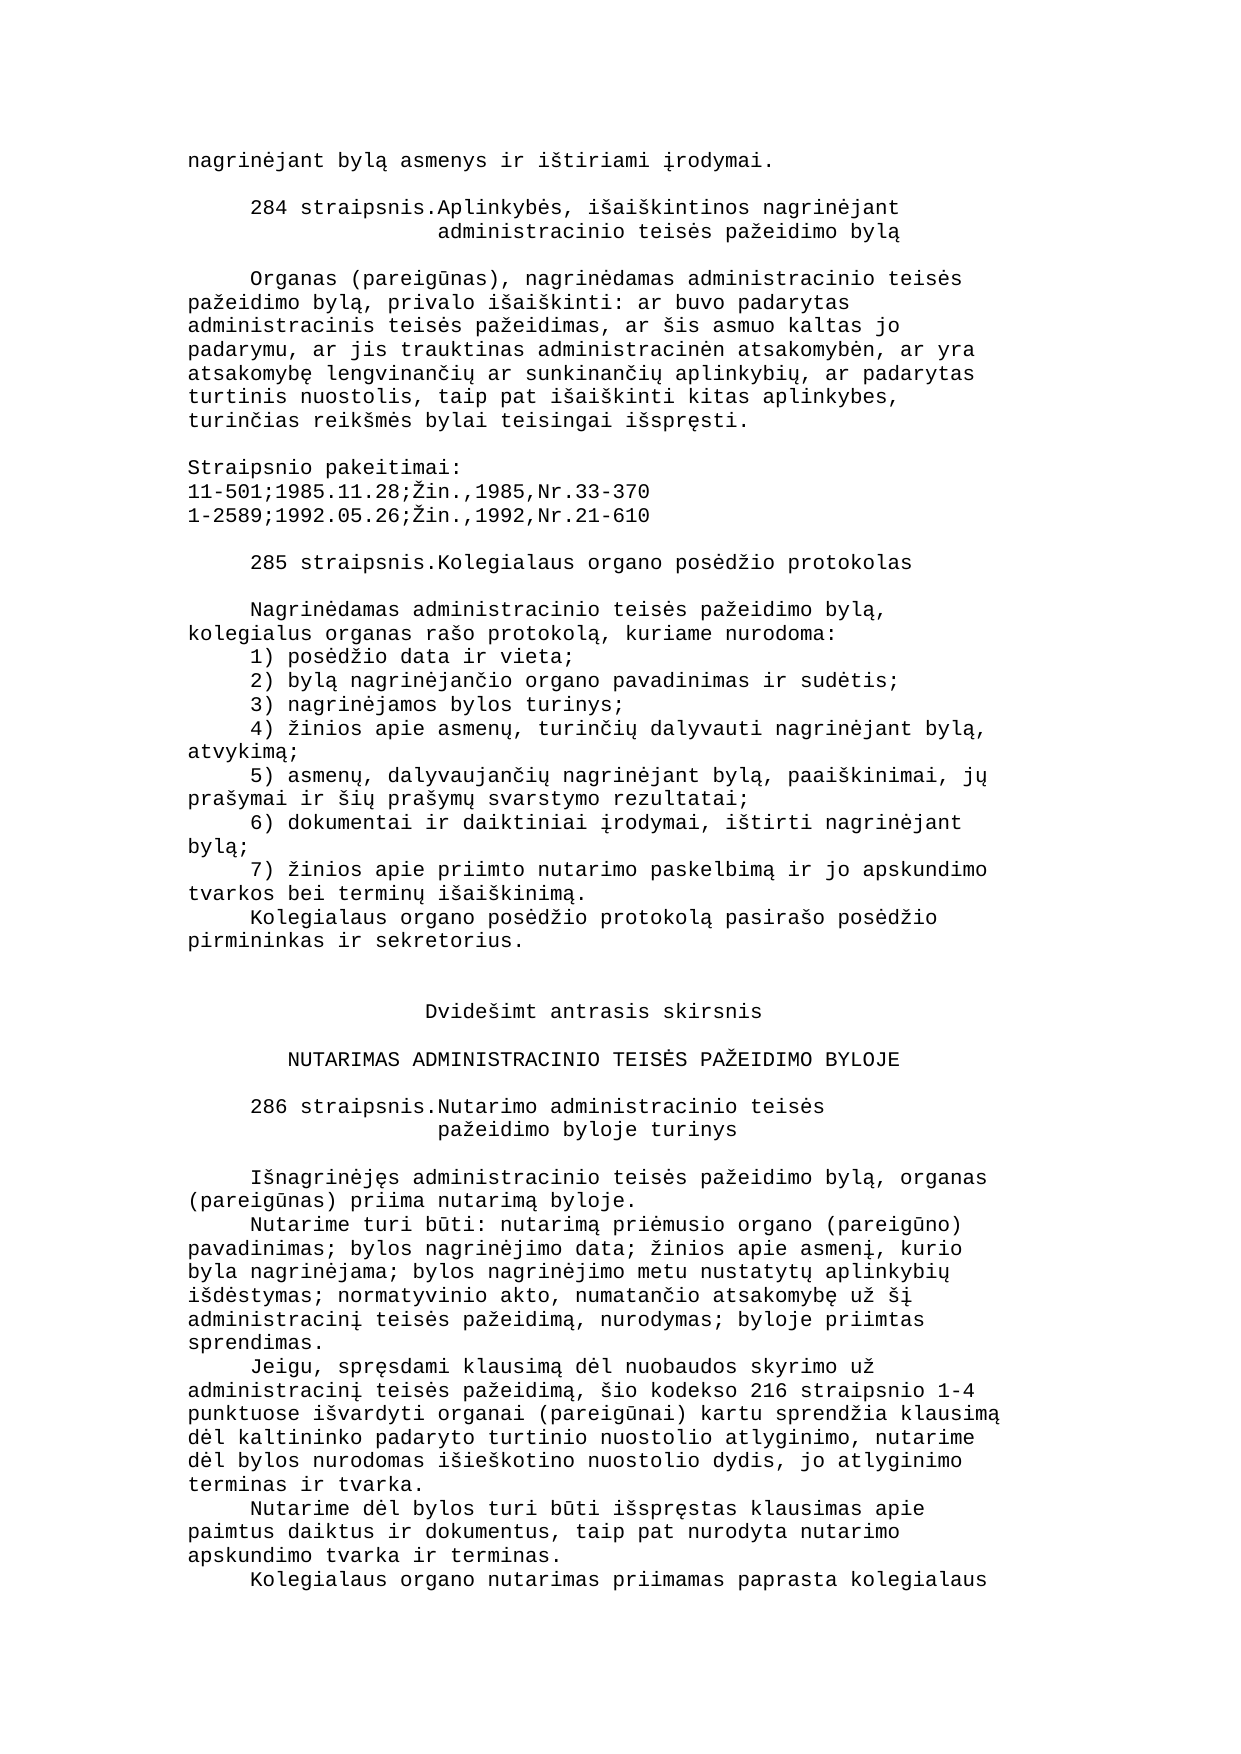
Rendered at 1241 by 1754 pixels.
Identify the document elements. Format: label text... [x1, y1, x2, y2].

text Išnagrinėjęs administracinio teisės pažeidimo bylą, organas [187, 1167, 1053, 1190]
text NUTARIMAS ADMINISTRACINIO TEISĖS PAŽEIDIMO BYLOJE [187, 1048, 1053, 1072]
text 285 straipsnis.Kolegialaus organo posėdžio protokolas [187, 552, 1053, 576]
text išdėstymas; normatyvinio akto, numatančio atsakomybę už šį [187, 1285, 1053, 1309]
text Dvidešimt antrasis skirsnis [187, 1001, 1053, 1025]
text Straipsnio pakeitimai: [187, 457, 1053, 481]
text 1-2589;1992.05.26;Žin.,1992,Nr.21-610 [187, 505, 1053, 528]
text 286 straipsnis.Nutarimo administracinio teisės [187, 1096, 1053, 1119]
text apskundimo tvarka ir terminas. [187, 1545, 1053, 1569]
text tvarkos bei terminų išaiškinimą. [187, 883, 1053, 907]
text 11-501;1985.11.28;Žin.,1985,Nr.33-370 [187, 481, 1053, 505]
text dėl kaltininko padaryto turtinio nuostolio atlyginimo, nutarime [187, 1427, 1053, 1451]
text pažeidimo bylą, privalo išaiškinti: ar buvo padarytas [187, 292, 1053, 316]
text 1) posėdžio data ir vieta; [187, 647, 1053, 670]
text 6) dokumentai ir daiktiniai įrodymai, ištirti nagrinėjant [187, 812, 1053, 836]
text bylą; [187, 836, 1053, 859]
text turtinis nuostolis, taip pat išaiškinti kitas aplinkybes, [187, 386, 1053, 410]
text pirmininkas ir sekretorius. [187, 930, 1053, 954]
text 3) nagrinėjamos bylos turinys; [187, 694, 1053, 717]
text dėl bylos nurodomas išieškotino nuostolio dydis, jo atlyginimo [187, 1451, 1053, 1474]
text pažeidimo byloje turinys [187, 1119, 1053, 1143]
text sprendimas. [187, 1332, 1053, 1356]
text atvykimą; [187, 741, 1053, 765]
text Organas (pareigūnas), nagrinėdamas administracinio teisės [187, 268, 1053, 292]
text Kolegialaus organo nutarimas priimamas paprasta kolegialaus [187, 1569, 1053, 1592]
text nagrinėjant bylą asmenys ir ištiriami įrodymai. [187, 150, 1053, 174]
text punktuose išvardyti organai (pareigūnai) kartu sprendžia klausimą [187, 1403, 1053, 1427]
text administracinis teisės pažeidimas, ar šis asmuo kaltas jo [187, 316, 1053, 339]
text Nagrinėdamas administracinio teisės pažeidimo bylą, [187, 599, 1053, 623]
text 4) žinios apie asmenų, turinčių dalyvauti nagrinėjant bylą, [187, 717, 1053, 741]
text Jeigu, spręsdami klausimą dėl nuobaudos skyrimo už [187, 1356, 1053, 1379]
text turinčias reikšmės bylai teisingai išspręsti. [187, 410, 1053, 434]
text 284 straipsnis.Aplinkybės, išaiškintinos nagrinėjant [187, 197, 1053, 221]
text padarymu, ar jis trauktinas administracinėn atsakomybėn, ar yra [187, 339, 1053, 363]
text pavadinimas; bylos nagrinėjimo data; žinios apie asmenį, kurio [187, 1238, 1053, 1261]
text terminas ir tvarka. [187, 1474, 1053, 1498]
text 2) bylą nagrinėjančio organo pavadinimas ir sudėtis; [187, 670, 1053, 694]
text Nutarime turi būti: nutarimą priėmusio organo (pareigūno) [187, 1214, 1053, 1238]
text Nutarime dėl bylos turi būti išspręstas klausimas apie [187, 1498, 1053, 1521]
text 5) asmenų, dalyvaujančių nagrinėjant bylą, paaiškinimai, jų [187, 765, 1053, 788]
text administracinio teisės pažeidimo bylą [187, 221, 1053, 244]
text byla nagrinėjama; bylos nagrinėjimo metu nustatytų aplinkybių [187, 1261, 1053, 1285]
text atsakomybę lengvinančių ar sunkinančių aplinkybių, ar padarytas [187, 363, 1053, 386]
text Kolegialaus organo posėdžio protokolą pasirašo posėdžio [187, 907, 1053, 930]
text prašymai ir šių prašymų svarstymo rezultatai; [187, 788, 1053, 812]
text paimtus daiktus ir dokumentus, taip pat nurodyta nutarimo [187, 1521, 1053, 1545]
text (pareigūnas) priima nutarimą byloje. [187, 1190, 1053, 1214]
text 7) žinios apie priimto nutarimo paskelbimą ir jo apskundimo [187, 859, 1053, 883]
text administracinį teisės pažeidimą, šio kodekso 216 straipsnio 1-4 [187, 1379, 1053, 1403]
text kolegialus organas rašo protokolą, kuriame nurodoma: [187, 623, 1053, 647]
text administracinį teisės pažeidimą, nurodymas; byloje priimtas [187, 1309, 1053, 1332]
